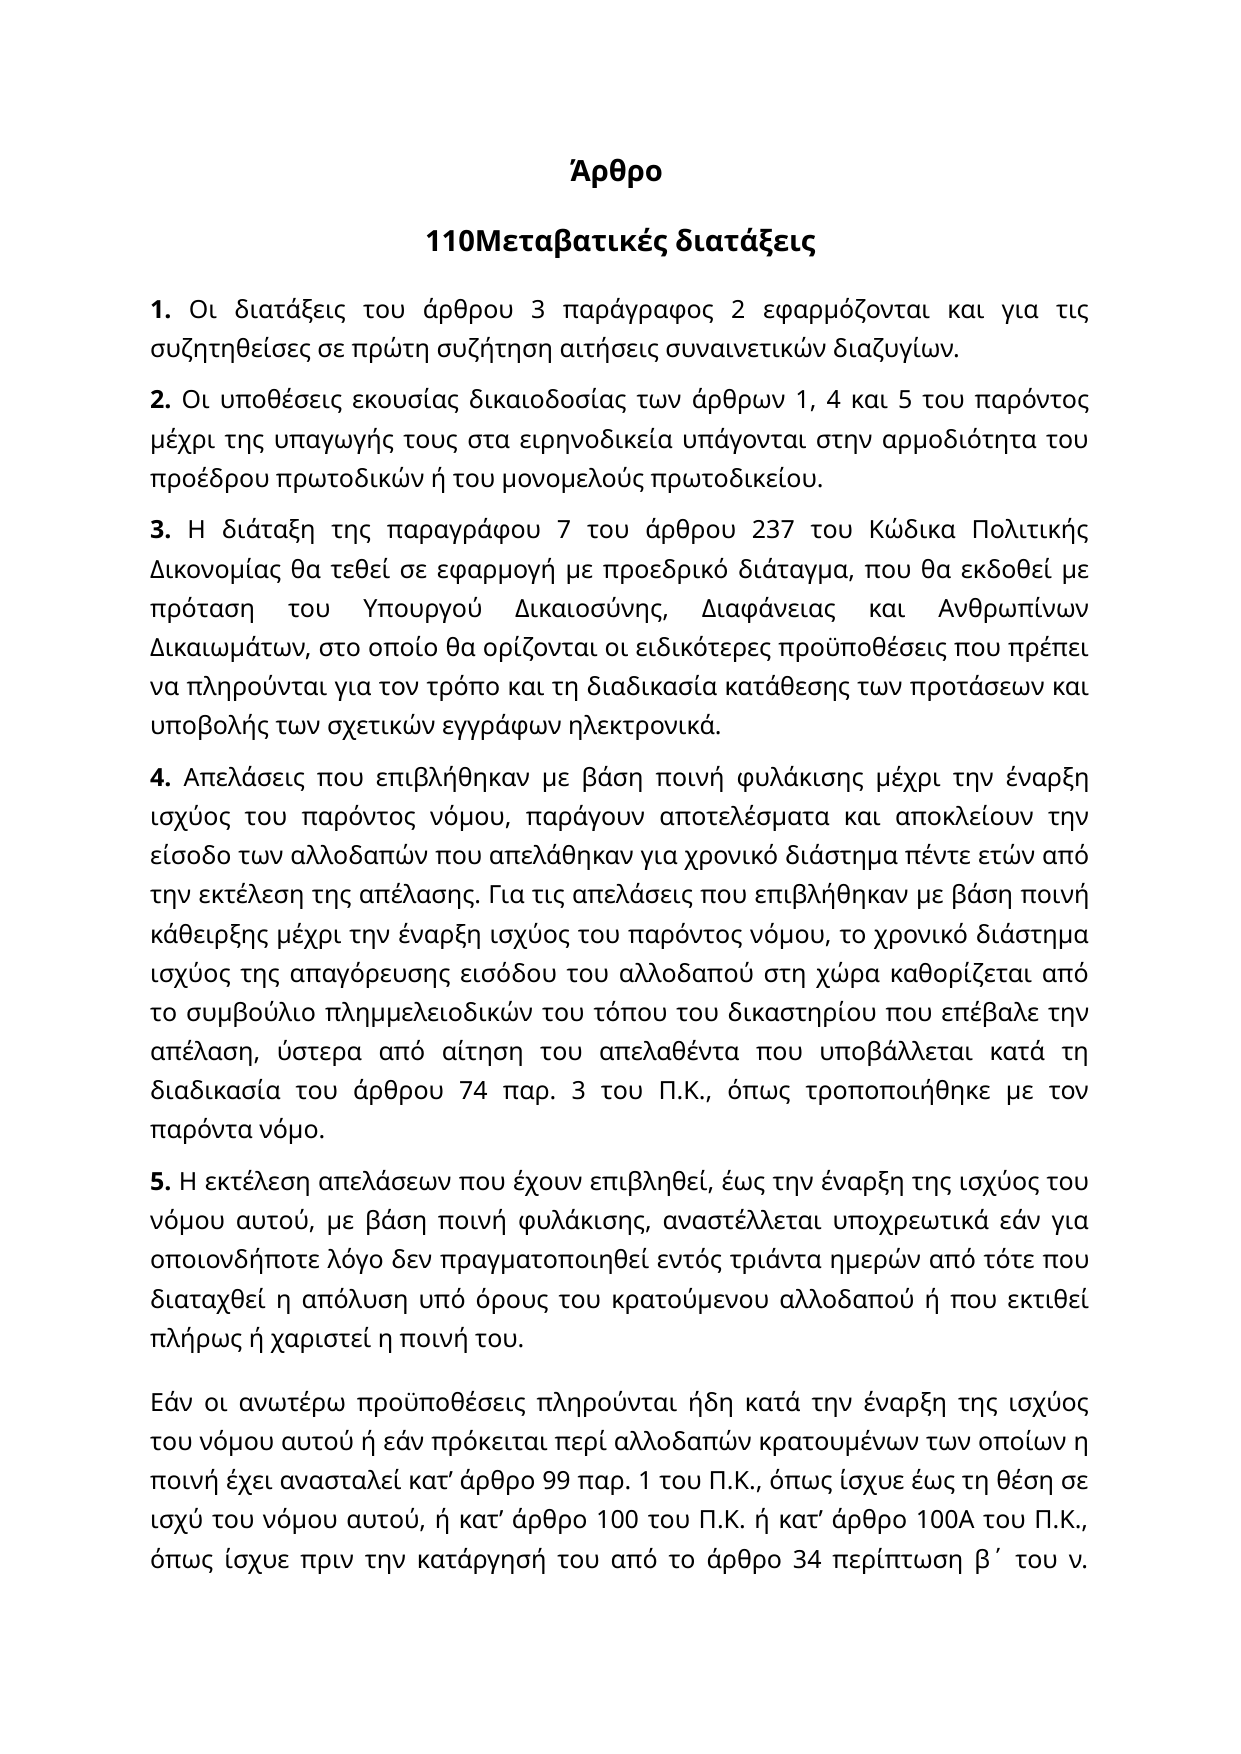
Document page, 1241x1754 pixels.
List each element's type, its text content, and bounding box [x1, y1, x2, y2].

subtitle Άρθρο [150, 150, 1090, 190]
text 1. Οι διατάξεις του άρθρου 3 παράγραφος 2 εφαρμόζονται και για τις συζητηθείσες σε πρώτη συζήτηση αιτήσεις συναινετικών διαζυγίων. [150, 291, 1090, 364]
text 3. Η διάταξη της παραγράφου 7 του άρθρου 237 του Κώδικα Πολιτικής Δικονομίας θα τεθεί σε εφαρμογή με προεδρικό διάταγμα, που θα εκδοθεί με πρόταση του Υπουργού Δικαιοσύνης, Διαφάνειας και Ανθρωπίνων Δικαιωμάτων, στο οποίο θα ορίζονται οι ειδικότερες προϋποθέσεις που πρέπει να πληρούνται για τον τρόπο και τη διαδικασία κατάθεσης των προτάσεων και υποβολής των σχετικών εγγράφων ηλεκτρονικά. [150, 512, 1090, 742]
text 4. Απελάσεις που επιβλήθηκαν με βάση ποινή φυλάκισης μέχρι την έναρξη ισχύος του παρόντος νόμου, παράγουν αποτελέσματα και αποκλείουν την είσοδο των αλλοδαπών που απελάθηκαν για χρονικό διάστημα πέντε ετών από την εκτέλεση της απέλασης. Για τις απελάσεις που επιβλήθηκαν με βάση ποινή κάθειρξης μέχρι την έναρξη ισχύος του παρόντος νόμου, το χρονικό διάστημα ισχύος της απαγόρευσης εισόδου του αλλοδαπού στη χώρα καθορίζεται από το συμβούλιο πλημμελειοδικών του τόπου του δικαστηρίου που επέβαλε την απέλαση, ύστερα από αίτηση του απελαθέντα που υποβάλλεται κατά τη διαδικασία του άρθρου 74 παρ. 3 του Π.Κ., όπως τροποποιήθηκε με τον παρόντα νόμο. [150, 759, 1090, 1146]
subtitle 110Μεταβατικές διατάξεις [150, 221, 1090, 260]
text 2. Οι υποθέσεις εκουσίας δικαιοδοσίας των άρθρων 1, 4 και 5 του παρόντος μέχρι της υπαγωγής τους στα ειρηνοδικεία υπάγονται στην αρμοδιότητα του προέδρου πρωτοδικών ή του μονομελούς πρωτοδικείου. [150, 382, 1090, 494]
text 5. Η εκτέλεση απελάσεων που έχουν επιβληθεί, έως την έναρξη της ισχύος του νόμου αυτού, με βάση ποινή φυλάκισης, αναστέλλεται υποχρεωτικά εάν για οποιονδήποτε λόγο δεν πραγματοποιηθεί εντός τριάντα ημερών από τότε που διαταχθεί η απόλυση υπό όρους του κρατούμενου αλλοδαπού ή που εκτιθεί πλήρως ή χαριστεί η ποινή του. [150, 1164, 1090, 1354]
text Εάν οι ανωτέρω προϋποθέσεις πληρούνται ήδη κατά την έναρξη της ισχύος του νόμου αυτού ή εάν πρόκειται περί αλλοδαπών κρατουμένων των οποίων η ποινή έχει ανασταλεί κατ’ άρθρο 99 παρ. 1 του Π.Κ., όπως ίσχυε έως τη θέση σε ισχύ του νόμου αυτού, ή κατ’ άρθρο 100 του Π.Κ. ή κατ’ άρθρο 100Α του Π.Κ., όπως ίσχυε πριν την κατάργησή του από το άρθρο 34 περίπτωση β΄ του ν. [150, 1384, 1090, 1575]
